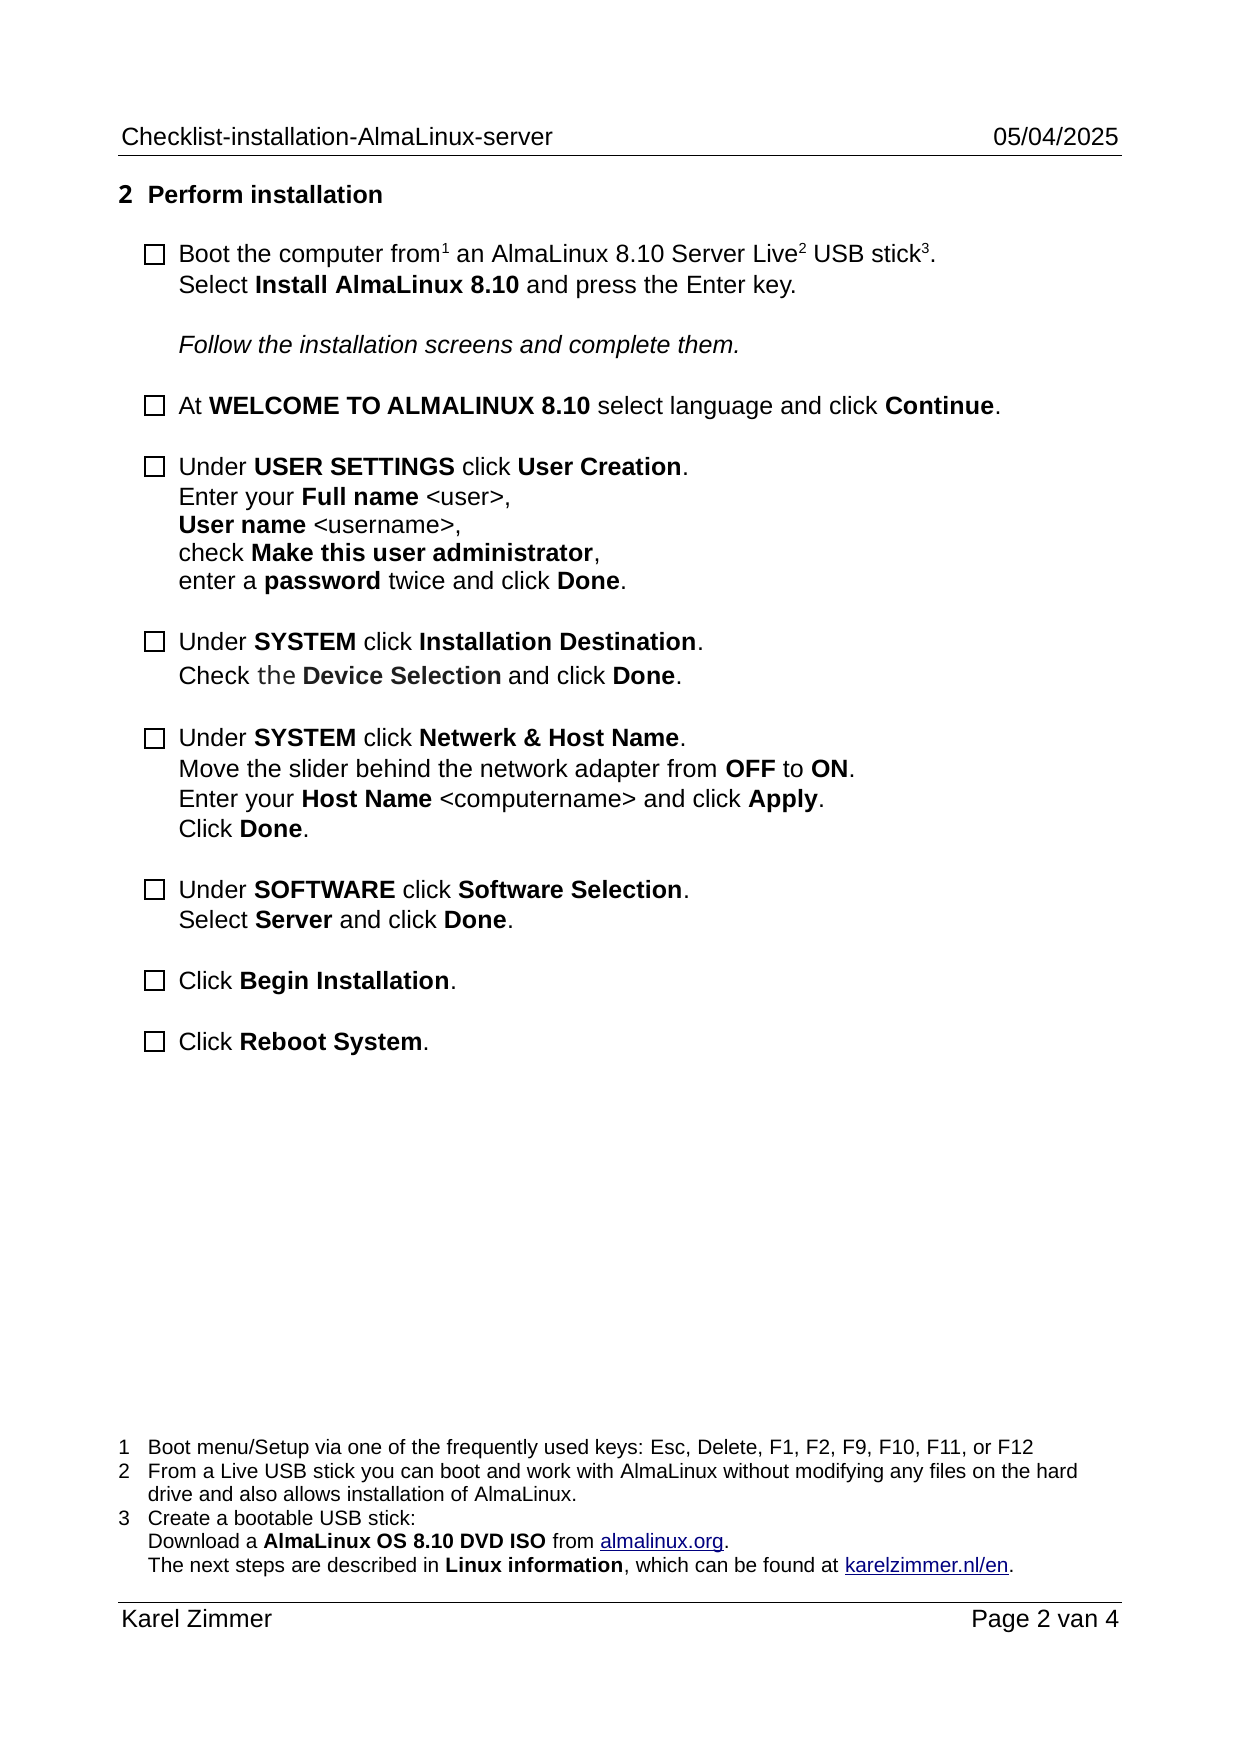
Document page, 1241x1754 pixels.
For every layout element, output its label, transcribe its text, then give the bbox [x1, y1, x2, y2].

list Perform installation [118, 177, 1122, 211]
table_cell At WELCOME TO ALMALINUX 8.10 select language and click Continue. [177, 391, 1122, 421]
table_cell Enter your Host Name <computername> and click Apply. [177, 784, 1122, 814]
table_cell [142, 421, 177, 451]
table_cell [118, 596, 142, 626]
table_cell Select Server and click Done. [177, 905, 1122, 935]
table_cell [118, 723, 142, 753]
table_cell Enter your Full name <user>, User name <username>, check Make this user administrator, enter a password twice and click Done. [177, 482, 1122, 596]
table_cell [142, 723, 177, 753]
table_cell [118, 391, 142, 421]
table_cell [142, 693, 177, 723]
table_cell Click Begin Installation. [177, 966, 1122, 996]
table_cell [142, 360, 177, 391]
table_cell Under USER SETTINGS click User Creation. [177, 451, 1122, 482]
table_cell Select Install AlmaLinux 8.10 and press the Enter key. [177, 269, 1122, 300]
table_cell [142, 391, 177, 421]
table_cell [177, 693, 1122, 723]
table_cell [118, 482, 142, 596]
table_cell [142, 300, 177, 330]
table_cell [118, 269, 142, 300]
table_cell [118, 360, 142, 391]
table_cell [118, 875, 142, 905]
table_cell [177, 300, 1122, 330]
table_cell [118, 1026, 142, 1057]
table_cell [142, 626, 177, 657]
table_cell [142, 657, 177, 693]
table_cell [142, 1026, 177, 1057]
table_cell [142, 754, 177, 784]
table_cell [142, 596, 177, 626]
table_cell [118, 657, 142, 693]
table_cell [118, 693, 142, 723]
table_cell [118, 844, 142, 875]
table_cell [142, 330, 177, 360]
table_cell [142, 814, 177, 844]
table_cell [177, 360, 1122, 391]
table_cell [118, 935, 142, 966]
table_cell [142, 875, 177, 905]
table_cell [142, 844, 177, 875]
table_cell [118, 451, 142, 482]
table_header [118, 239, 142, 269]
table_cell [118, 784, 142, 814]
table_cell [142, 966, 177, 996]
table_cell Check the Device Selection and click Done. [177, 657, 1122, 693]
table_cell Under SYSTEM click Installation Destination. [177, 626, 1122, 657]
table_cell [177, 421, 1122, 451]
table_cell Click Done. [177, 814, 1122, 844]
table_cell [118, 966, 142, 996]
table_cell [177, 935, 1122, 966]
table_cell [118, 300, 142, 330]
table_cell [142, 451, 177, 482]
table_cell [177, 844, 1122, 875]
table_cell Follow the installation screens and complete them. [177, 330, 1122, 360]
table_header [142, 239, 177, 269]
table_cell [118, 814, 142, 844]
table_cell Under SYSTEM click Netwerk & Host Name. [177, 723, 1122, 753]
table_cell [142, 905, 177, 935]
table_cell Move the slider behind the network adapter from OFF to ON. [177, 754, 1122, 784]
table_cell Click Reboot System. [177, 1026, 1122, 1057]
table_cell Under SOFTWARE click Software Selection. [177, 875, 1122, 905]
table_header Boot the computer from an AlmaLinux 8.10 Server Live USB stick. [177, 239, 1122, 269]
table_cell [118, 905, 142, 935]
table_cell [177, 596, 1122, 626]
table_cell [142, 935, 177, 966]
table_cell [118, 421, 142, 451]
table_cell [118, 754, 142, 784]
table_cell [118, 626, 142, 657]
table_cell [142, 482, 177, 596]
table_cell [118, 330, 142, 360]
table_cell [142, 784, 177, 814]
table_cell [142, 269, 177, 300]
table_cell [142, 996, 177, 1026]
table_cell [118, 996, 142, 1026]
table_cell [177, 996, 1122, 1026]
